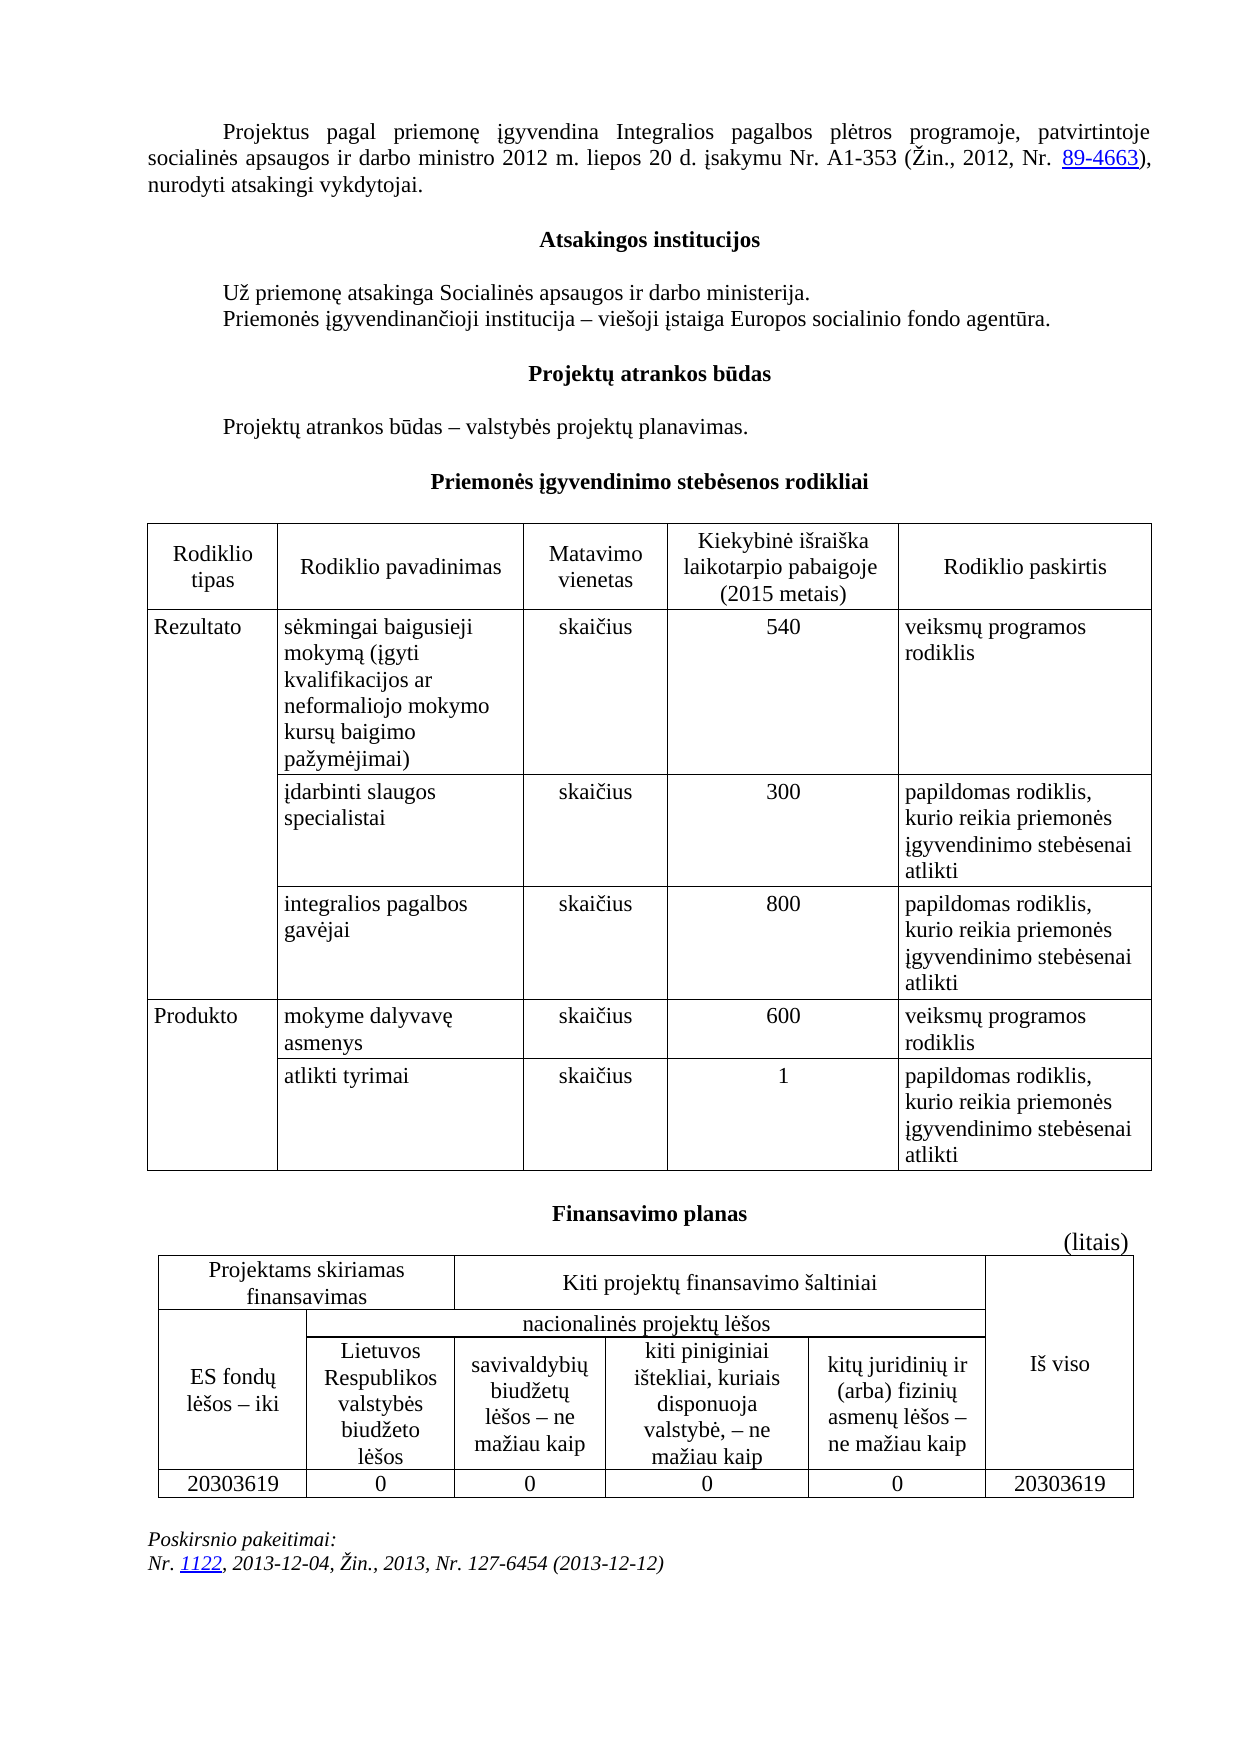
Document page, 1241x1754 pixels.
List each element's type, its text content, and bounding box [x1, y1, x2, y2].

table_cell Produkto [148, 1000, 277, 1170]
table_header Rodiklio tipas [148, 524, 277, 609]
table_cell skaičius [524, 775, 667, 886]
table_cell skaičius [524, 1059, 667, 1170]
table_cell nacionalinės projektų lėšos [307, 1310, 985, 1336]
table_cell skaičius [524, 1000, 667, 1058]
text Priemonės įgyvendinančioji institucija – viešoji įstaiga Europos socialinio fondo agentūra. [148, 305, 1152, 331]
table_cell skaičius [524, 887, 667, 998]
table_cell 0 [307, 1470, 454, 1497]
table_cell 0 [455, 1470, 605, 1497]
table_cell atlikti tyrimai [278, 1059, 523, 1170]
text Už priemonę atsakinga Socialinės apsaugos ir darbo ministerija. [148, 279, 1152, 305]
table_header Matavimo vienetas [524, 524, 667, 609]
table_cell 800 [668, 887, 898, 998]
table_cell veiksmų programos rodiklis [899, 610, 1151, 774]
table_cell papildomas rodiklis, kurio reikia priemonės įgyvendinimo stebėsenai atlikti [899, 1059, 1151, 1170]
table_header Rodiklio paskirtis [899, 524, 1151, 609]
table_cell mokyme dalyvavę asmenys [278, 1000, 523, 1058]
table_header Kiekybinė išraiška laikotarpio pabaigoje (2015 metais) [668, 524, 898, 609]
table_cell skaičius [524, 610, 667, 774]
table_cell ES fondų lėšos – iki [159, 1310, 306, 1469]
table_header Iš viso [986, 1256, 1133, 1469]
table_cell kiti piniginiai ištekliai, kuriais disponuoja valstybė, – ne mažiau kaip [606, 1338, 808, 1469]
table_header Projektams skiriamas finansavimas [159, 1256, 454, 1309]
table_cell papildomas rodiklis, kurio reikia priemonės įgyvendinimo stebėsenai atlikti [899, 887, 1151, 998]
table_cell kitų juridinių ir (arba) fizinių asmenų lėšos – ne mažiau kaip [809, 1338, 985, 1469]
text Nr. 1122, 2013-12-04, Žin., 2013, Nr. 127-6454 (2013-12-12) [148, 1551, 1152, 1574]
text Projektus pagal priemonę įgyvendina Integralios pagalbos plėtros programoje, patvirtintoje socialinės apsaugos ir darbo ministro 2012 m. liepos 20 d. įsakymu Nr. A1-353 (Žin., 2012, Nr. 89-4663), nurodyti atsakingi vykdytojai. [148, 118, 1152, 197]
table_cell 0 [606, 1470, 808, 1497]
table_cell 300 [668, 775, 898, 886]
text Projektų atrankos būdas [148, 360, 1152, 386]
table_cell 1 [668, 1059, 898, 1170]
table_cell Rezultato [148, 610, 277, 998]
table_cell papildomas rodiklis, kurio reikia priemonės įgyvendinimo stebėsenai atlikti [899, 775, 1151, 886]
table_cell veiksmų programos rodiklis [899, 1000, 1151, 1058]
table_cell integralios pagalbos gavėjai [278, 887, 523, 998]
text Projektų atrankos būdas – valstybės projektų planavimas. [148, 413, 1152, 439]
table_cell sėkmingai baigusieji mokymą (įgyti kvalifikacijos ar neformaliojo mokymo kursų baigimo pažymėjimai) [278, 610, 523, 774]
table_cell 540 [668, 610, 898, 774]
table_cell Lietuvos Respublikos valstybės biudžeto lėšos [307, 1338, 454, 1469]
text Priemonės įgyvendinimo stebėsenos rodikliai [148, 468, 1152, 494]
table_cell 600 [668, 1000, 898, 1058]
text (litais) [148, 1227, 1152, 1255]
text Finansavimo planas [148, 1200, 1152, 1227]
table_header Rodiklio pavadinimas [278, 524, 523, 609]
table_cell įdarbinti slaugos specialistai [278, 775, 523, 886]
table_cell 0 [809, 1470, 985, 1497]
table_header Kiti projektų finansavimo šaltiniai [455, 1256, 985, 1309]
text Atsakingos institucijos [148, 226, 1152, 252]
text Poskirsnio pakeitimai: [148, 1526, 1152, 1551]
table_cell 20303619 [159, 1470, 306, 1497]
table_cell 20303619 [986, 1470, 1133, 1497]
table_cell savivaldybių biudžetų lėšos – ne mažiau kaip [455, 1338, 605, 1469]
